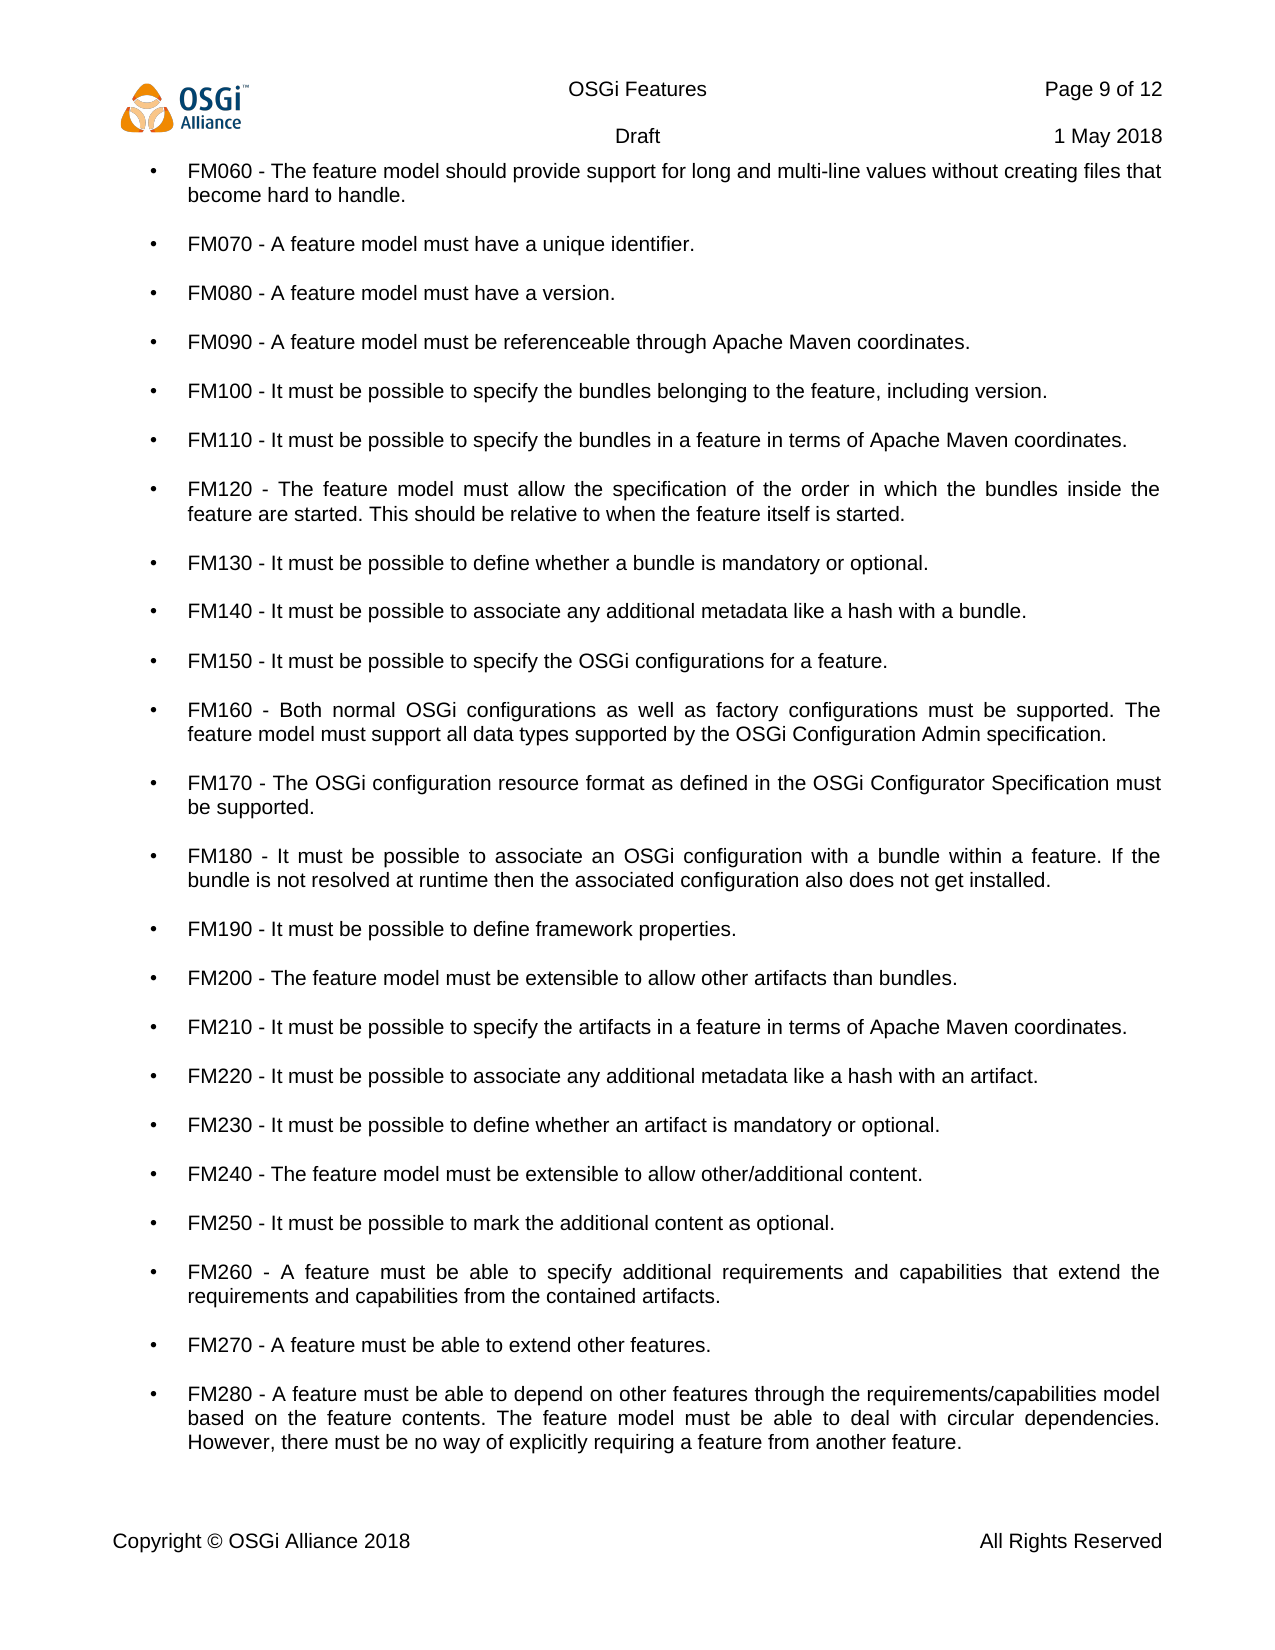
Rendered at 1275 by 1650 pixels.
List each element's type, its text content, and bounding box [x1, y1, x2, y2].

list FM170 - The OSGi configuration resource format as defined in the OSGi Configurator Specification must be supported. [150, 771, 1162, 818]
list FM190 - It must be possible to define framework properties. [150, 917, 1162, 941]
list FM260 - A feature must be able to specify additional requirements and capabilities that extend the requirements and capabilities from the contained artifacts. [150, 1260, 1162, 1308]
list FM180 - It must be possible to associate an OSGi configuration with a bundle within a feature. If the bundle is not resolved at runtime then the associated configuration also does not get installed. [150, 843, 1162, 892]
list FM130 - It must be possible to define whether a bundle is mandatory or optional. [150, 550, 1162, 574]
list FM080 - A feature model must have a version. [150, 281, 1162, 305]
list FM160 - Both normal OSGi configurations as well as factory configurations must be supported. The feature model must support all data types supported by the OSGi Configuration Admin specification. [150, 697, 1162, 746]
list FM140 - It must be possible to associate any additional metadata like a hash with a bundle. [150, 599, 1162, 623]
list FM250 - It must be possible to mark the additional content as optional. [150, 1211, 1162, 1235]
list FM060 - The feature model should provide support for long and multi-line values without creating files that become hard to handle. [150, 159, 1162, 207]
list FM270 - A feature must be able to extend other features. [150, 1333, 1162, 1357]
list FM230 - It must be possible to define whether an artifact is mandatory or optional. [150, 1113, 1162, 1137]
list FM280 - A feature must be able to depend on other features through the requirements/capabilities model based on the feature contents. The feature model must be able to deal with circular dependencies. However, there must be no way of explicitly requiring a feature from another feature. [150, 1382, 1162, 1454]
list FM070 - A feature model must have a unique identifier. [150, 232, 1162, 256]
list FM100 - It must be possible to specify the bundles belonging to the feature, including version. [150, 379, 1162, 403]
list FM090 - A feature model must be referenceable through Apache Maven coordinates. [150, 330, 1162, 354]
list FM150 - It must be possible to specify the OSGi configurations for a feature. [150, 648, 1162, 672]
list FM120 - The feature model must allow the specification of the order in which the bundles inside the feature are started. This should be relative to when the feature itself is started. [150, 477, 1162, 525]
list FM240 - The feature model must be extensible to allow other/additional content. [150, 1162, 1162, 1186]
list FM110 - It must be possible to specify the bundles in a feature in terms of Apache Maven coordinates. [150, 428, 1162, 452]
list FM210 - It must be possible to specify the artifacts in a feature in terms of Apache Maven coordinates. [150, 1015, 1162, 1039]
list FM200 - The feature model must be extensible to allow other artifacts than bundles. [150, 966, 1162, 990]
picture [113, 76, 257, 140]
list FM220 - It must be possible to associate any additional metadata like a hash with an artifact. [150, 1064, 1162, 1088]
